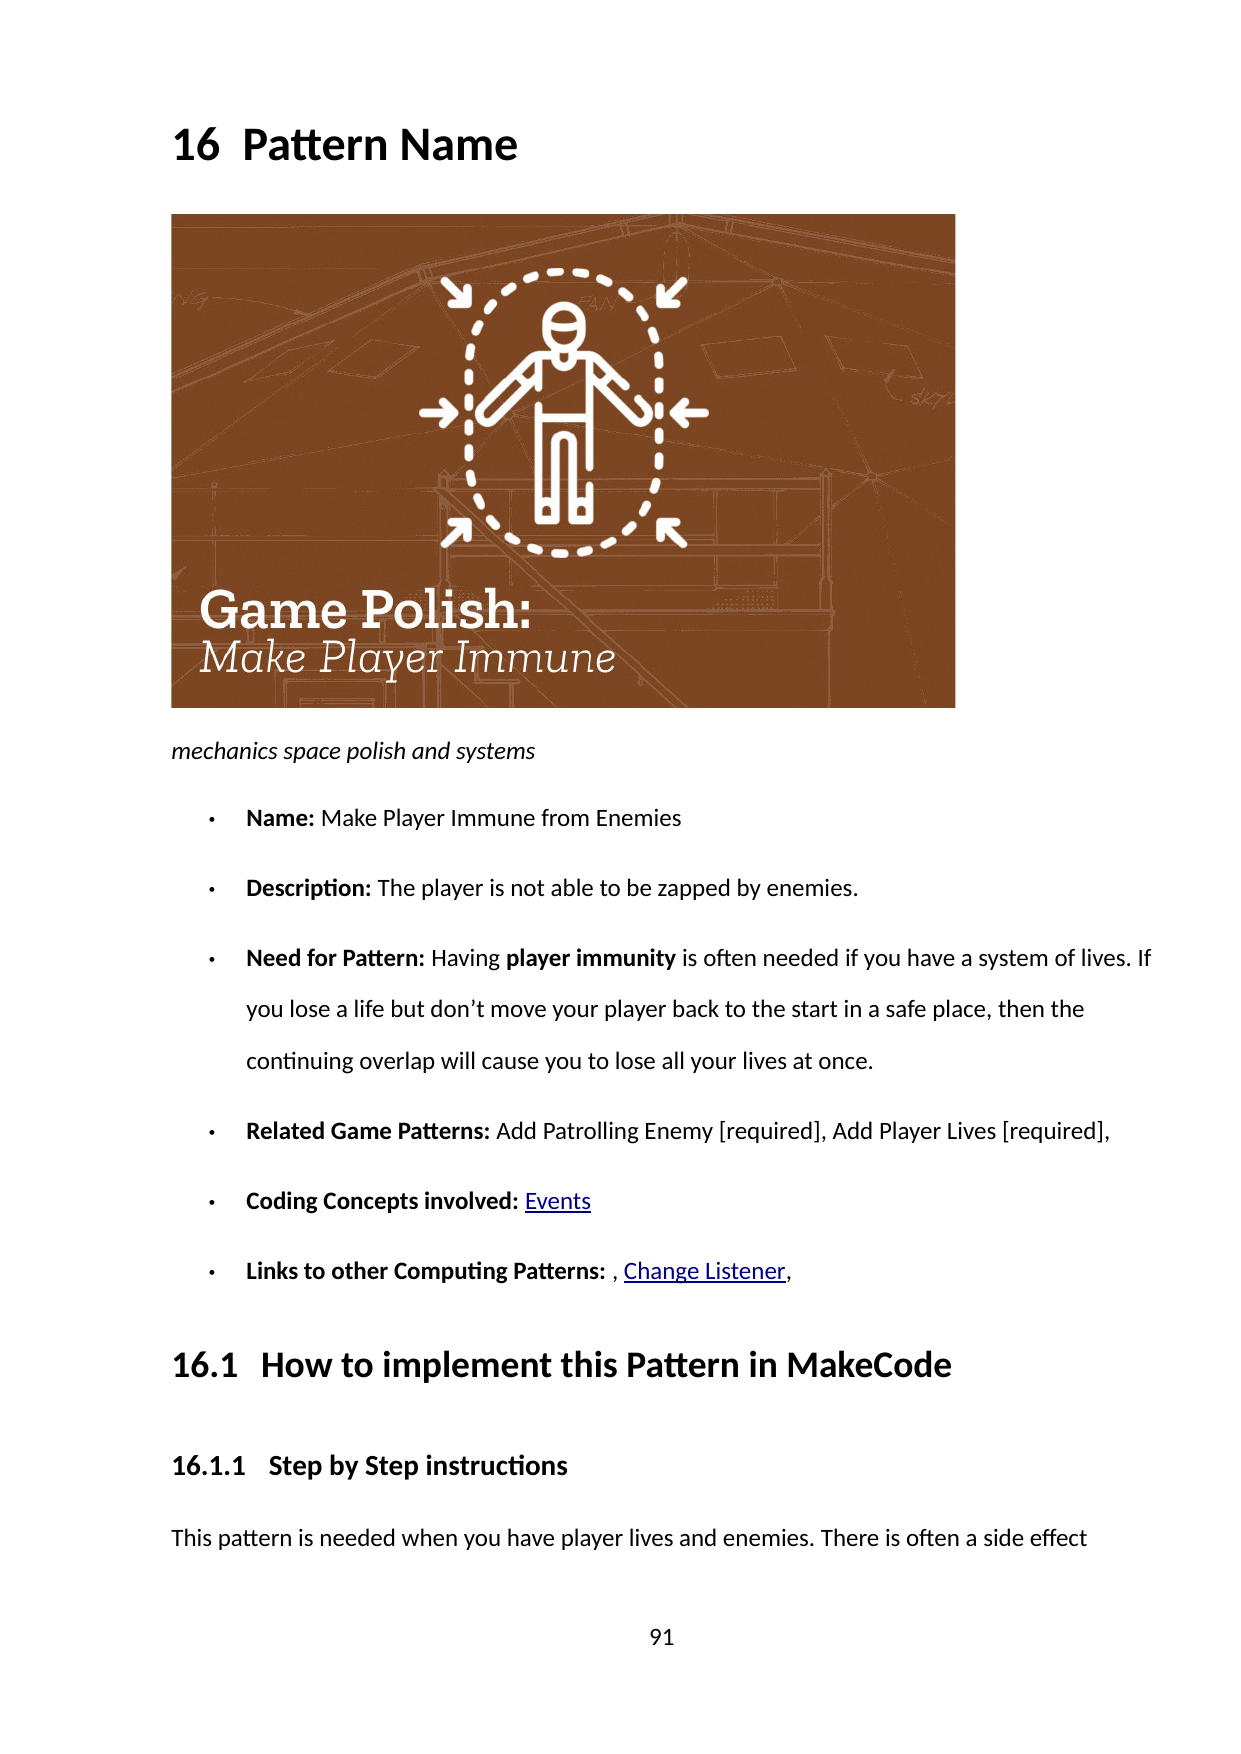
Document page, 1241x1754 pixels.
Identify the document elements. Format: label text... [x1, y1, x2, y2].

subtitle Step by Step instructions [171, 1447, 1152, 1482]
subtitle How to implement this Pattern in MakeCode [171, 1341, 1152, 1386]
list Description: The player is not able to be zapped by enemies. [209, 872, 1152, 902]
list Need for Pattern: Having player immunity is often needed if you have a system of lives. If you lose a life but don’t move your player back to the start in a safe place, then the continuing overlap will cause you to lose all your lives at once. [209, 942, 1152, 1076]
text This pattern is needed when you have player lives and enemies. There is often a side effect [171, 1522, 1152, 1552]
list Links to other Computing Patterns: , Change Listener, [209, 1255, 1152, 1285]
list Related Game Patterns: Add Patrolling Enemy [required], Add Player Lives [required], [209, 1115, 1152, 1146]
picture [171, 214, 956, 708]
list Coding Concepts involved: Events [209, 1185, 1152, 1216]
text mechanics space polish and systems [171, 735, 1152, 765]
list Name: Make Player Immune from Enemies [209, 802, 1152, 833]
subtitle Pattern Name [171, 113, 1152, 172]
